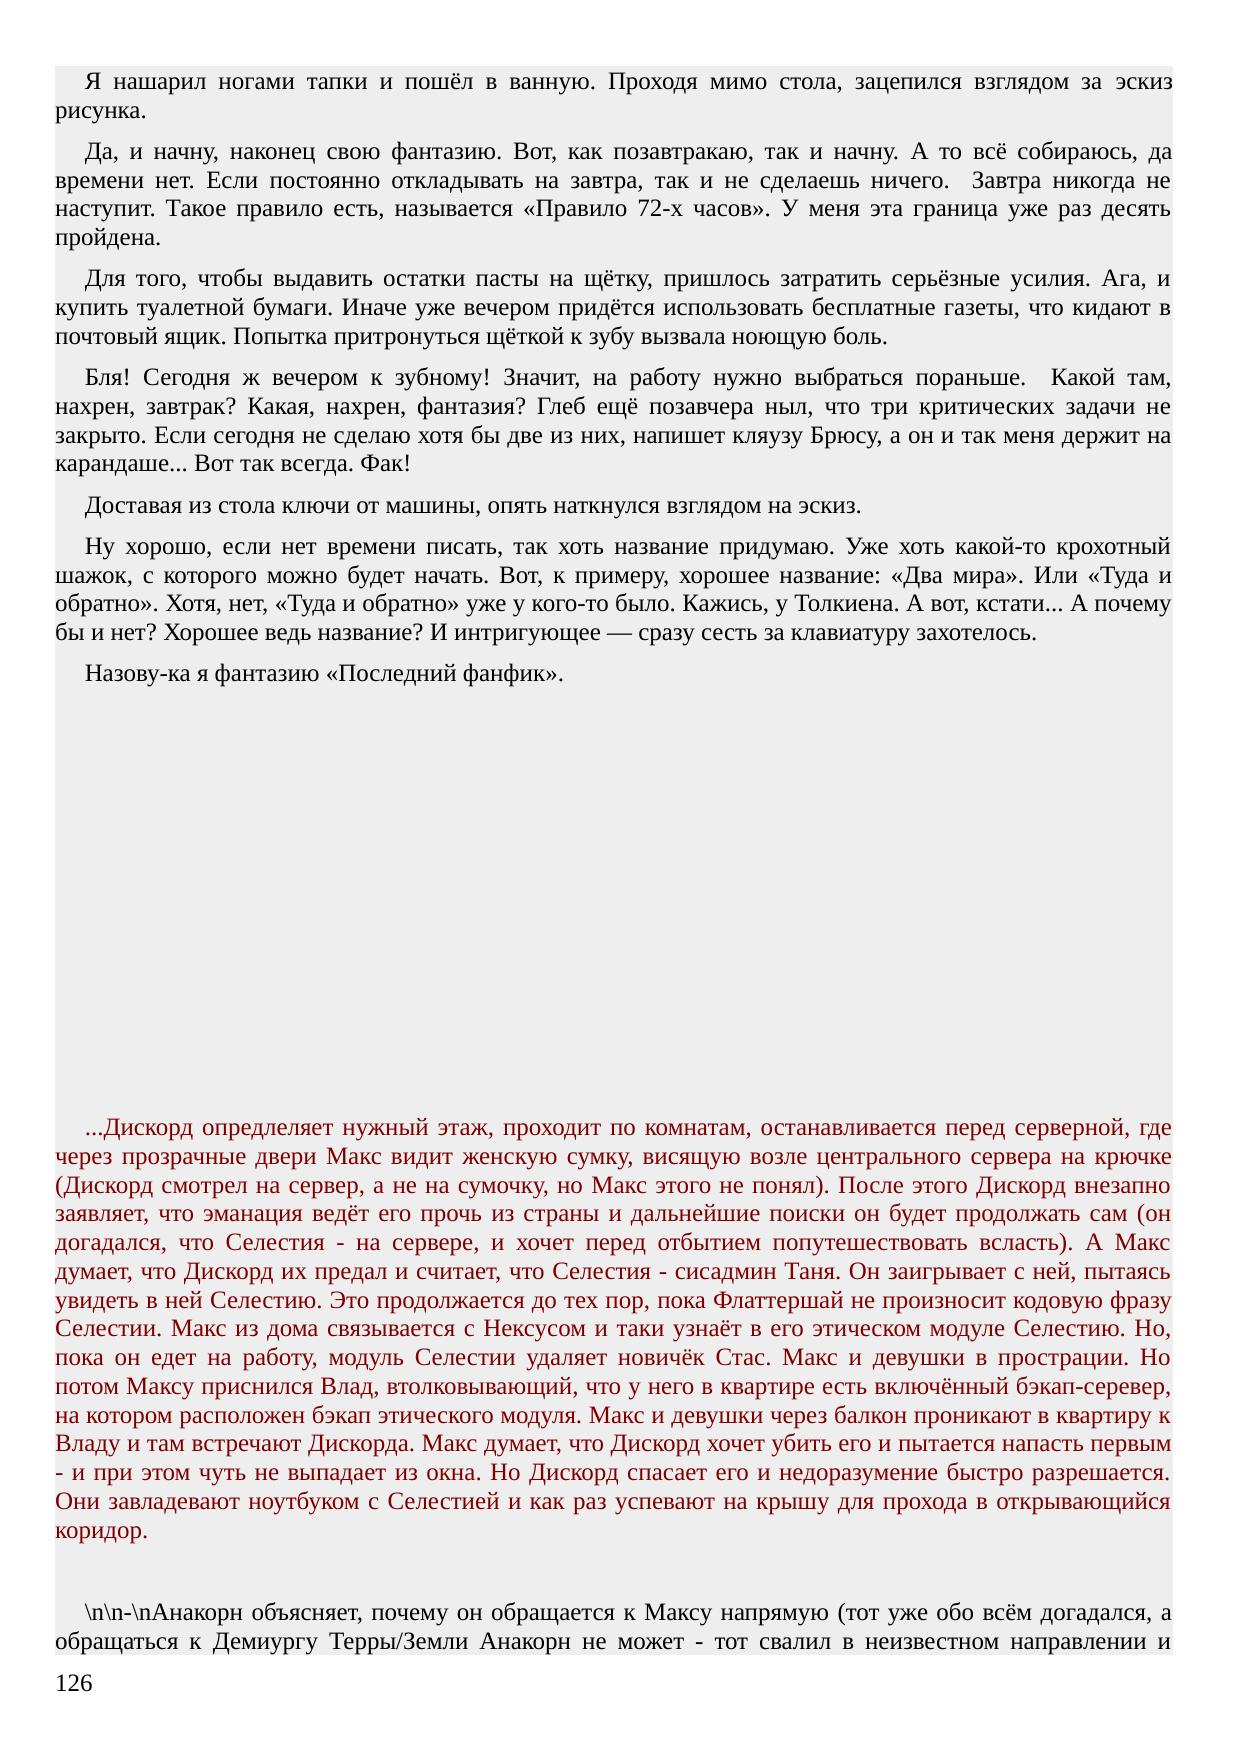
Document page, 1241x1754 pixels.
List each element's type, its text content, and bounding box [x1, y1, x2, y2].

text Ну хорошо, если нет времени писать, так хоть название придумаю. Уже хоть какой-то крохотный шажок, с которого можно будет начать. Вот, к примеру, хорошее название: «Два мира». Или «Туда и обратно». Хотя, нет, «Туда и обратно» уже у кого-то было. Кажись, у Толкиена. А вот, кстати... А почему бы и нет? Хорошее ведь название? И интригующее — сразу сесть за клавиатуру захотелось. [55, 531, 1173, 646]
text Бля! Сегодня ж вечером к зубному! Значит, на работу нужно выбраться пораньше. Какой там, нахрен, завтрак? Какая, нахрен, фантазия? Глеб ещё позавчера ныл, что три критических задачи не закрыто. Если сегодня не сделаю хотя бы две из них, напишет кляузу Брюсу, а он и так меня держит на карандаше... Вот так всегда. Фак! [55, 362, 1173, 477]
text \n\n-\nАнакорн объясняет, почему он обращается к Максу напрямую (тот уже обо всём догадался, а обращаться к Демиургу Терры/Земли Анакорн не может - тот свалил в неизвестном направлении и [55, 1597, 1173, 1655]
text Для того, чтобы выдавить остатки пасты на щётку, пришлось затратить серьёзные усилия. Ага, и купить туалетной бумаги. Иначе уже вечером придётся использовать бесплатные газеты, что кидают в почтовый ящик. Попытка притронуться щёткой к зубу вызвала ноющую боль. [55, 263, 1173, 350]
text ...Дискорд опредлеляет нужный этаж, проходит по комнатам, останавливается перед серверной, где через прозрачные двери Макс видит женскую сумку, висящую возле центрального сервера на крючке (Дискорд смотрел на сервер, а не на сумочку, но Макс этого не понял). После этого Дискорд внезапно заявляет, что эманация ведёт его прочь из страны и дальнейшие поиски он будет продолжать сам (он догадался, что Селестия - на сервере, и хочет перед отбытием попутешествовать всласть). А Макс думает, что Дискорд их предал и считает, что Селестия - сисадмин Таня. Он заигрывает с ней, пытаясь увидеть в ней Селестию. Это продолжается до тех пор, пока Флаттершай не произносит кодовую фразу Селестии. Макс из дома связывается с Нексусом и таки узнаёт в его этическом модуле Селестию. Но, пока он едет на работу, модуль Селестии удаляет новичёк Стас. Макс и девушки в прострации. Но потом Максу приснился Влад, втолковывающий, что у него в квартире есть включённый бэкап-серевер, на котором расположен бэкап этического модуля. Макс и девушки через балкон проникают в квартиру к Владу и там встречают Дискорда. Макс думает, что Дискорд хочет убить его и пытается напасть первым - и при этом чуть не выпадает из окна. Но Дискорд спасает его и недоразумение быстро разрешается. Они завладевают ноутбуком с Селестией и как раз успевают на крышу для прохода в открывающийся коридор. [55, 1112, 1173, 1543]
text Назову-ка я фантазию «Последний фанфик». [55, 658, 1173, 687]
text Я нашарил ногами тапки и пошёл в ванную. Проходя мимо стола, зацепился взглядом за эскиз рисунка. [55, 66, 1173, 123]
text Да, и начну, наконец свою фантазию. Вот, как позавтракаю, так и начну. А то всё собираюсь, да времени нет. Если постоянно откладывать на завтра, так и не сделаешь ничего. Завтра никогда не наступит. Такое правило есть, называется «Правило 72-х часов». У меня эта граница уже раз десять пройдена. [55, 136, 1173, 251]
text Доставая из стола ключи от машины, опять наткнулся взглядом на эскиз. [55, 490, 1173, 518]
